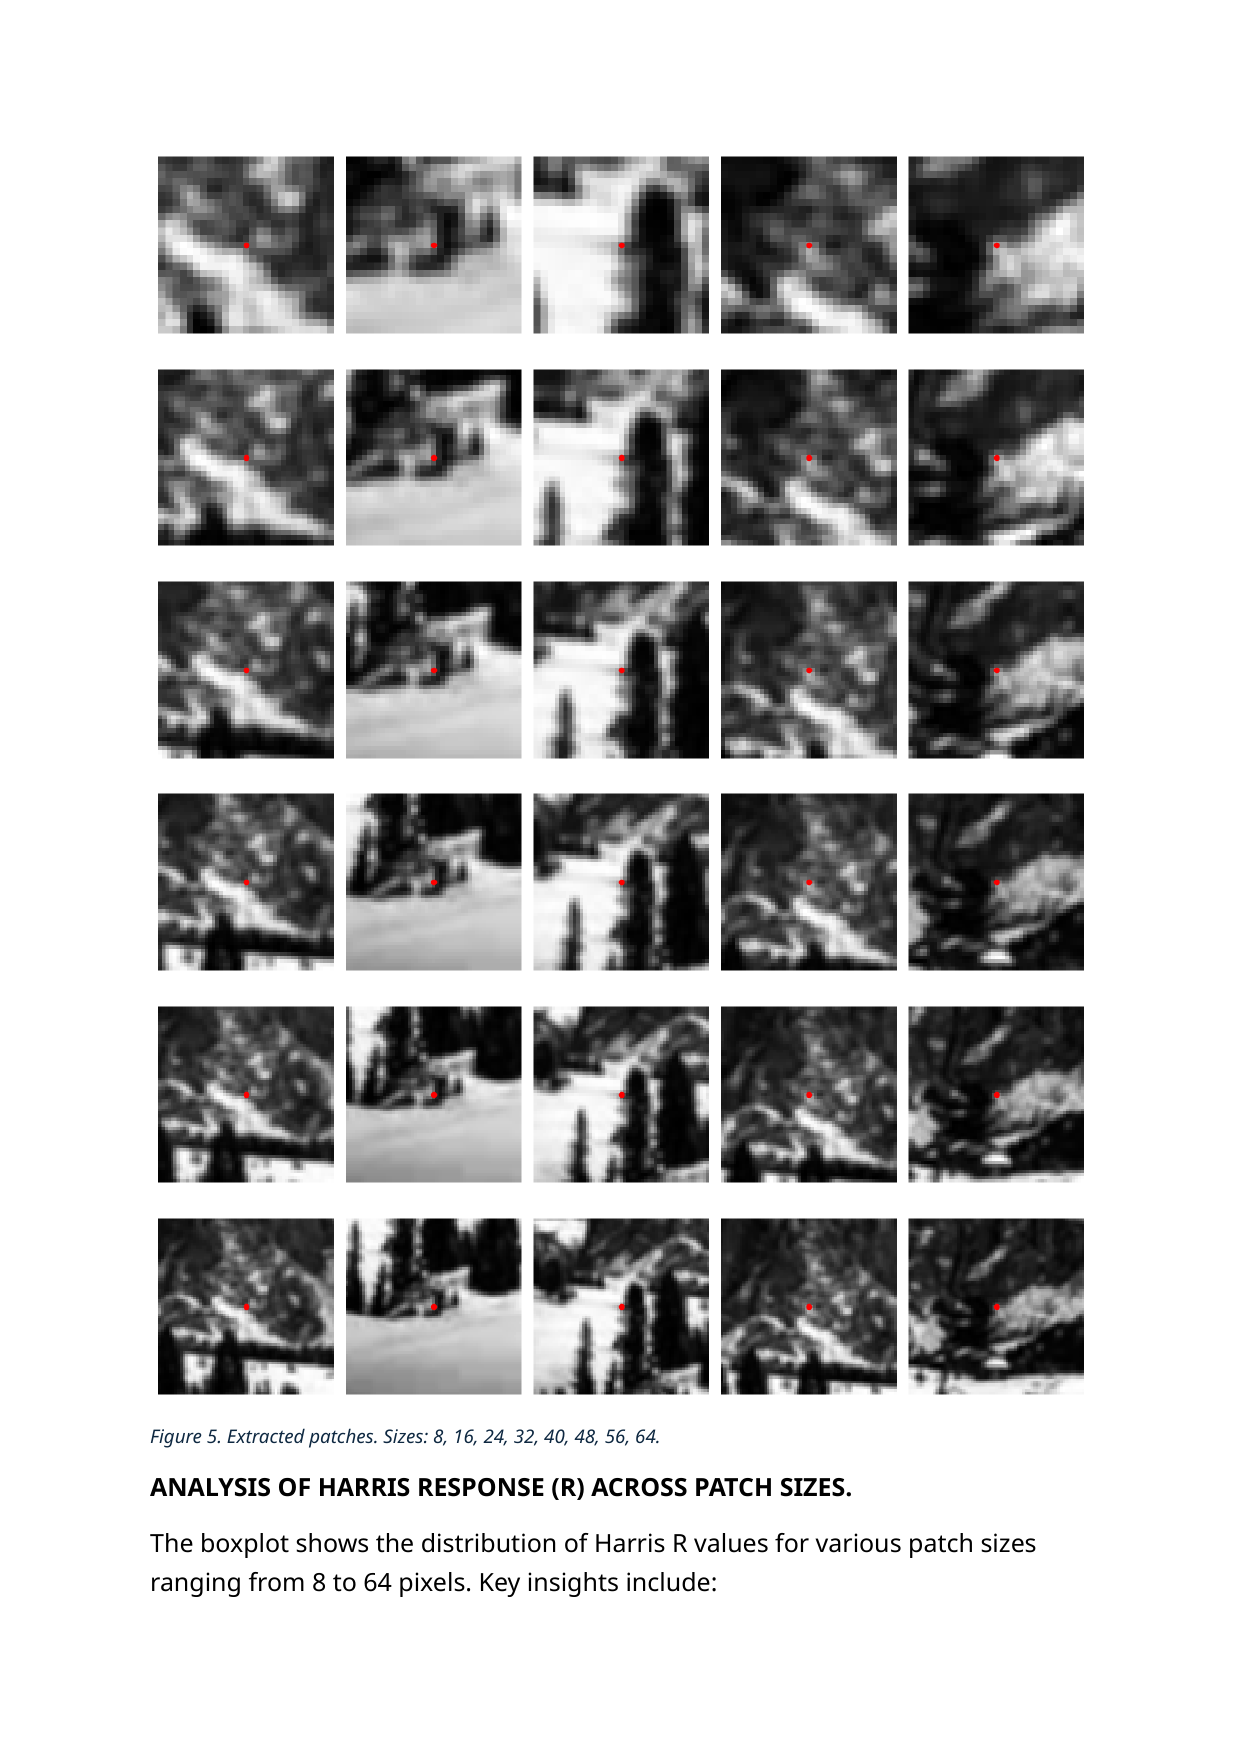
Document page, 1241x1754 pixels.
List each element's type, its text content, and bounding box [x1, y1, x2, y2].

text The boxplot shows the distribution of Harris R values for various patch sizes ranging from 8 to 64 pixels. Key insights include: [150, 1526, 1090, 1599]
text Figure 5. Extracted patches. Sizes: 8, 16, 24, 32, 40, 48, 56, 64. [150, 1424, 1090, 1449]
text ANALYSIS OF HARRIS RESPONSE (R) ACROSS PATCH SIZES. [150, 1470, 1090, 1504]
